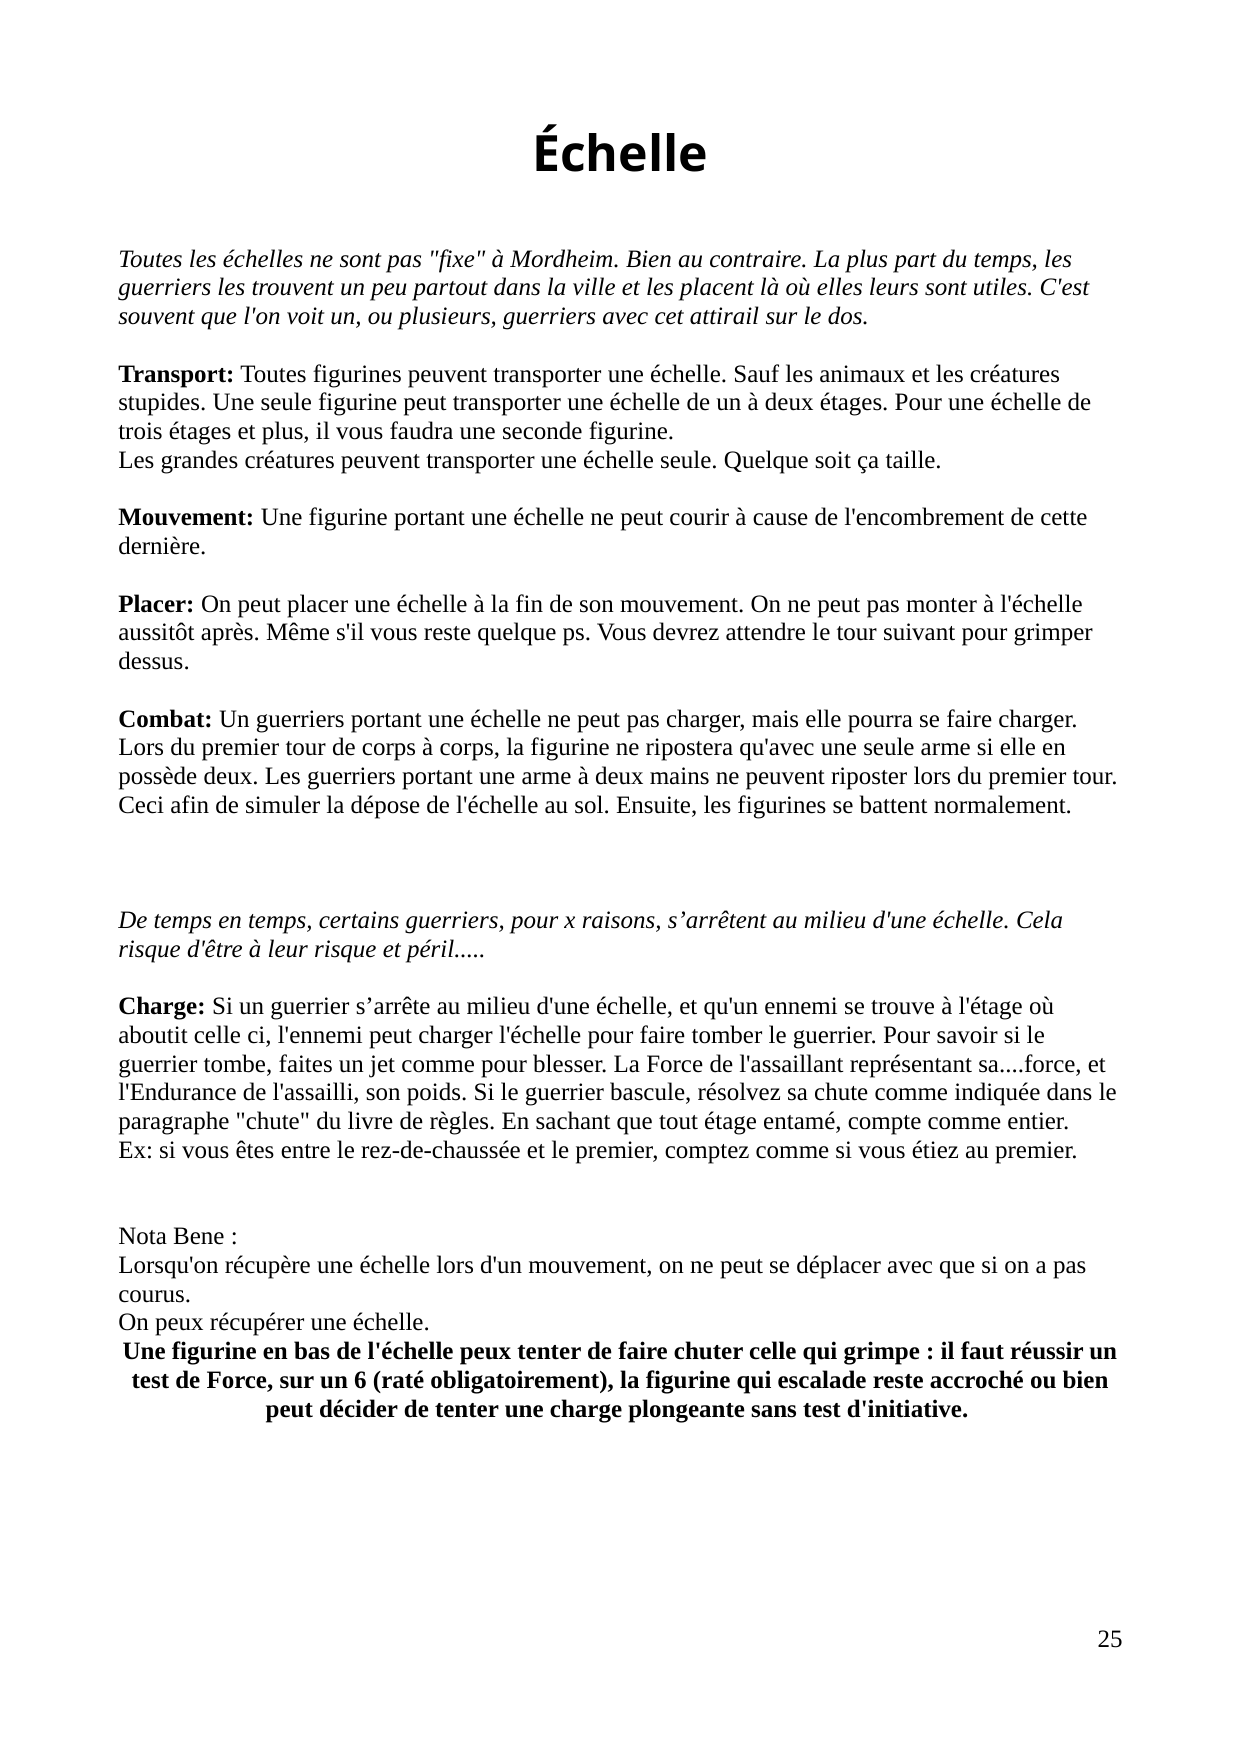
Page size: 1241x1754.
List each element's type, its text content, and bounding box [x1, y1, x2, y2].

text Lorsqu'on récupère une échelle lors d'un mouvement, on ne peut se déplacer avec que si on a pas courus. [118, 1250, 1122, 1307]
text Une figurine en bas de l'échelle peux tenter de faire chuter celle qui grimpe : il faut réussir un test de Force, sur un 6 (raté obligatoirement), la figurine qui escalade reste accroché ou bien peut décider de tenter une charge plongeante sans test d'initiative. [118, 1336, 1122, 1422]
text On peux récupérer une échelle. [118, 1307, 1122, 1336]
text Échelle [118, 118, 1122, 186]
text Toutes les échelles ne sont pas "fixe" à Mordheim. Bien au contraire. La plus part du temps, les guerriers les trouvent un peu partout dans la ville et les placent là où elles leurs sont utiles. C'est souvent que l'on voit un, ou plusieurs, guerriers avec cet attirail sur le dos. Transport: Toutes figurines peuvent transporter une échelle. Sauf les animaux et les créatures stupides. Une seule figurine peut transporter une échelle de un à deux étages. Pour une échelle de trois étages et plus, il vous faudra une seconde figurine. Les grandes créatures peuvent transporter une échelle seule. Quelque soit ça taille. Mouvement: Une figurine portant une échelle ne peut courir à cause de l'encombrement de cette dernière. Placer: On peut placer une échelle à la fin de son mouvement. On ne peut pas monter à l'échelle aussitôt après. Même s'il vous reste quelque ps. Vous devrez attendre le tour suivant pour grimper dessus. Combat: Un guerriers portant une échelle ne peut pas charger, mais elle pourra se faire charger. Lors du premier tour de corps à corps, la figurine ne ripostera qu'avec une seule arme si elle en possède deux. Les guerriers portant une arme à deux mains ne peuvent riposter lors du premier tour. Ceci afin de simuler la dépose de l'échelle au sol. Ensuite, les figurines se battent normalement. De temps en temps, certains guerriers, pour x raisons, s’arrêtent au milieu d'une échelle. Cela risque d'être à leur risque et péril..... Charge: Si un guerrier s’arrête au milieu d'une échelle, et qu'un ennemi se trouve à l'étage où aboutit celle ci, l'ennemi peut charger l'échelle pour faire tomber le guerrier. Pour savoir si le guerrier tombe, faites un jet comme pour blesser. La Force de l'assaillant représentant sa....force, et l'Endurance de l'assailli, son poids. Si le guerrier bascule, résolvez sa chute comme indiquée dans le paragraphe "chute" du livre de règles. En sachant que tout étage entamé, compte comme entier. Ex: si vous êtes entre le rez-de-chaussée et le premier, comptez comme si vous étiez au premier. [118, 186, 1122, 1164]
text Nota Bene : [118, 1221, 1122, 1250]
